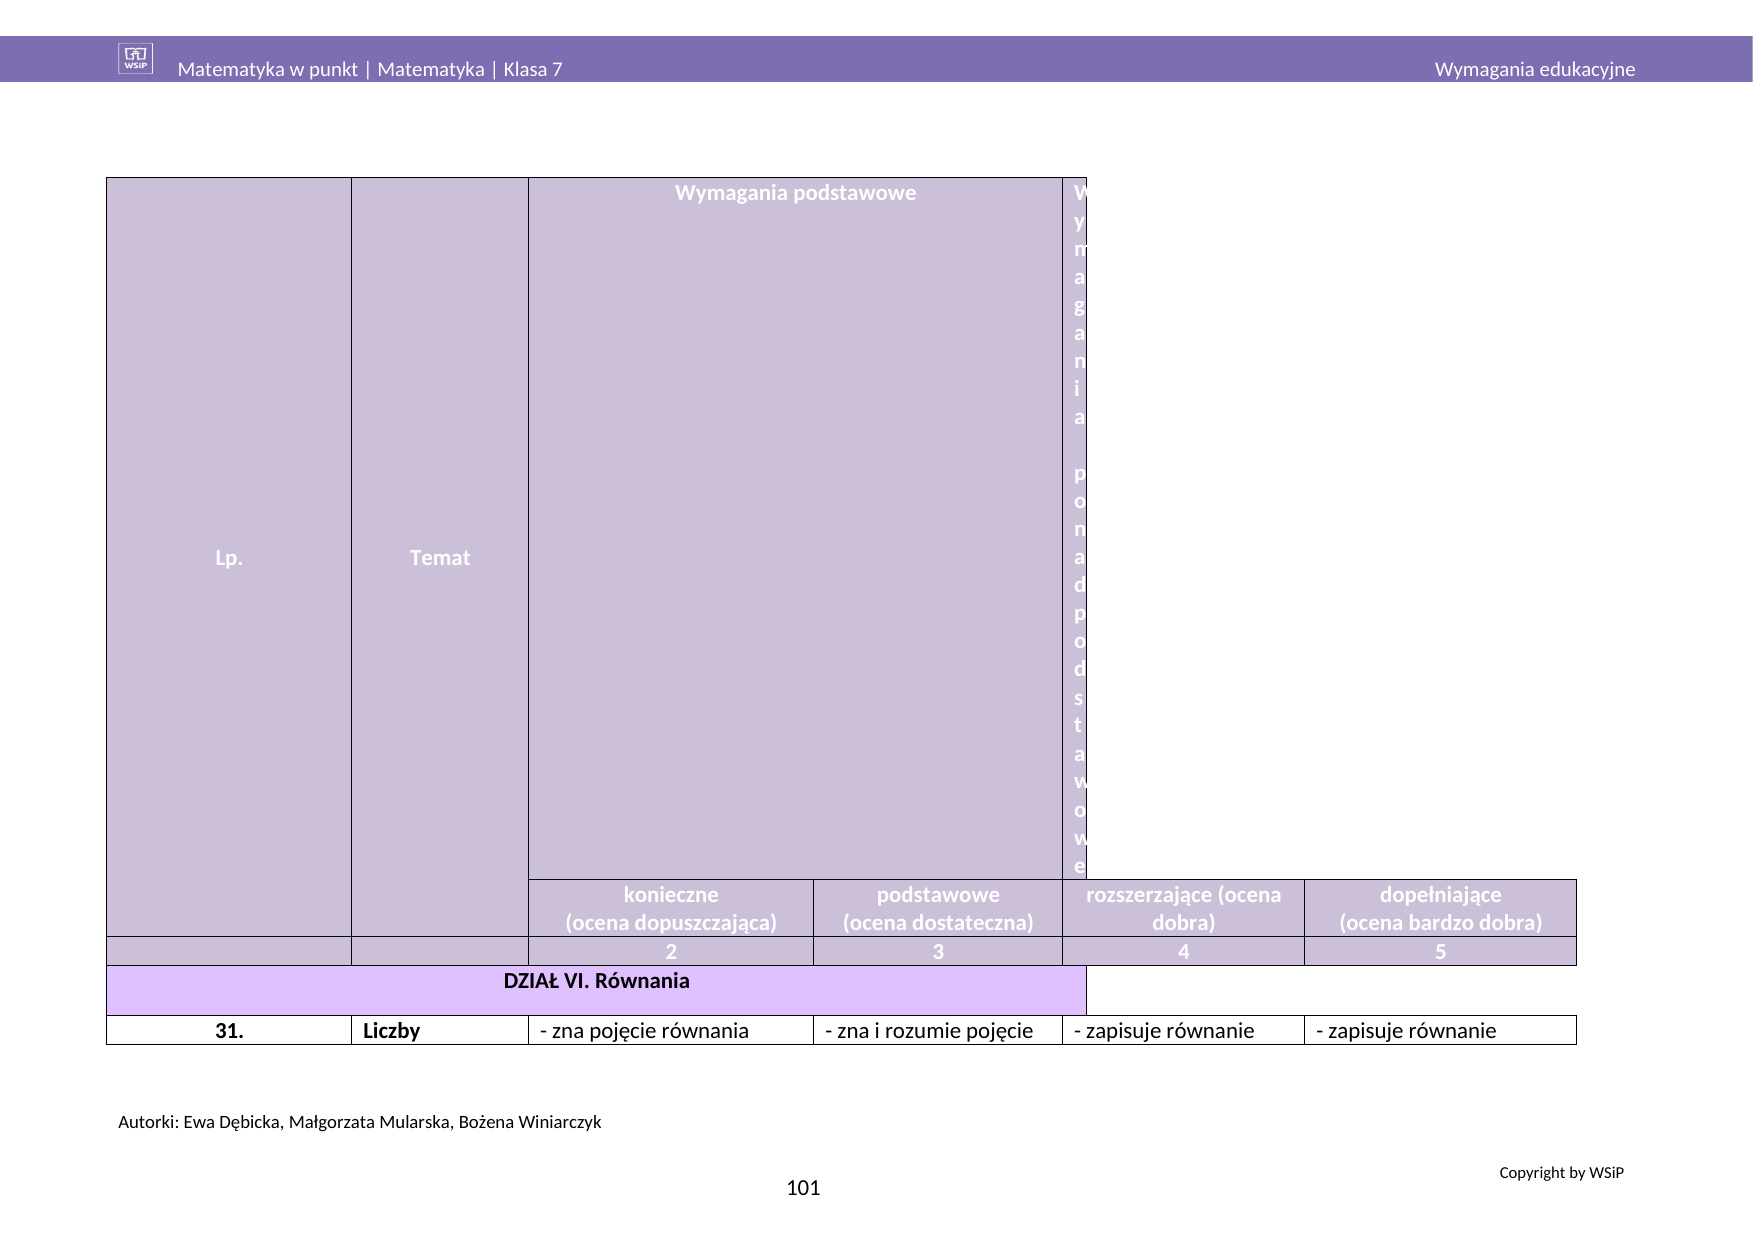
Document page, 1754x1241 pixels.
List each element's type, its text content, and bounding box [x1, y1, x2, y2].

table_cell konieczne (ocena dopuszczająca) [529, 880, 813, 936]
table_cell DZIAŁ VI. Równania [107, 966, 1086, 1015]
table_header Wymagania podstawowe [529, 178, 1062, 879]
table_header Temat [352, 178, 528, 936]
table_cell - zna pojęcie równania [529, 1016, 813, 1044]
table_cell 5 [1305, 937, 1576, 965]
table_cell - zapisuje równanie [1305, 1016, 1576, 1044]
table_cell 3 [814, 937, 1062, 965]
table_cell rozszerzające (ocena dobra) [1063, 880, 1304, 936]
table_cell [352, 937, 528, 965]
table_cell 4 [1063, 937, 1304, 965]
picture [0, 36, 1753, 82]
table_header Wymagania ponadpodstawowe [1063, 178, 1086, 879]
table_cell 31. [107, 1016, 351, 1044]
table_cell dopełniające (ocena bardzo dobra) [1305, 880, 1576, 936]
table_cell podstawowe (ocena dostateczna) [814, 880, 1062, 936]
table_cell Liczby [352, 1016, 528, 1044]
table_header Lp. [107, 178, 351, 936]
table_cell 2 [529, 937, 813, 965]
table_cell - zapisuje równanie [1063, 1016, 1304, 1044]
table_cell [107, 937, 351, 965]
table_cell - zna i rozumie pojęcie [814, 1016, 1062, 1044]
